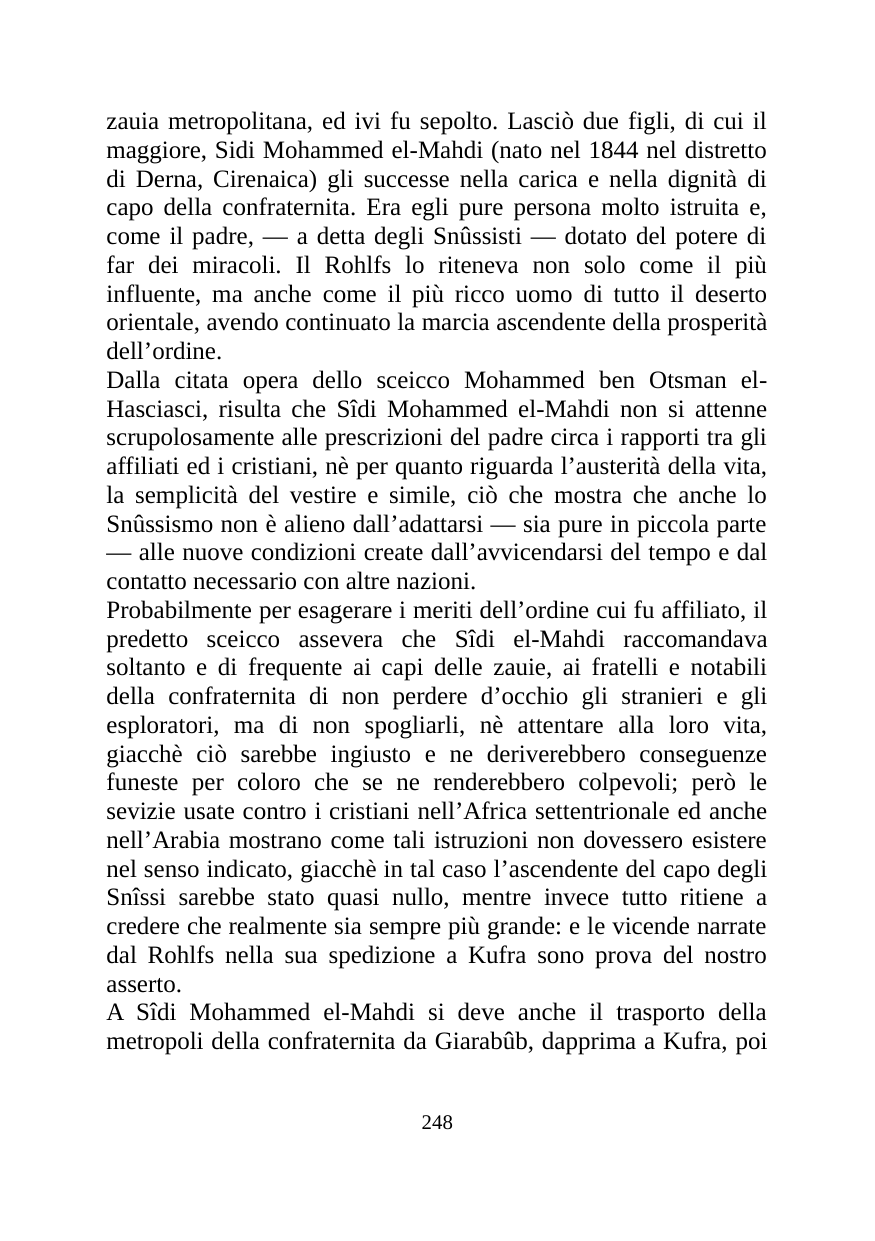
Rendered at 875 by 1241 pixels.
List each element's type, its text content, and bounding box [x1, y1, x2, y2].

text Probabilmente per esagerare i meriti dell’ordine cui fu affiliato, il predetto sceicco assevera che Sîdi el-Mahdi raccomandava soltanto e di frequente ai capi delle zauie, ai fratelli e notabili della confraternita di non perdere d’occhio gli stranieri e gli esploratori, ma di non spogliarli, nè attentare alla loro vita, giacchè ciò sarebbe ingiusto e ne deriverebbero conseguenze funeste per coloro che se ne renderebbero colpevoli; però le sevizie usate contro i cristiani nell’Africa settentrionale ed anche nell’Arabia mostrano come tali istruzioni non dovessero esistere nel senso indicato, giacchè in tal caso l’ascendente del capo degli Snîssi sarebbe stato quasi nullo, mentre invece tutto ritiene a credere che realmente sia sempre più grande: e le vicende narrate dal Rohlfs nella sua spedizione a Kufra sono prova del nostro asserto. [106, 595, 768, 997]
text zauia metropolitana, ed ivi fu sepolto. Lasciò due figli, di cui il maggiore, Sidi Mohammed el-Mahdi (nato nel 1844 nel distretto di Derna, Cirenaica) gli successe nella carica e nella dignità di capo della confraternita. Era egli pure persona molto istruita e, come il padre, — a detta degli Snûssisti — dotato del potere di far dei miracoli. Il Rohlfs lo riteneva non solo come il più influente, ma anche come il più ricco uomo di tutto il deserto orientale, avendo continuato la marcia ascendente della prosperità dell’ordine. [106, 106, 768, 365]
text Dalla citata opera dello sceicco Mohammed ben Otsman el-Hasciasci, risulta che Sîdi Mohammed el-Mahdi non si attenne scrupolosamente alle prescrizioni del padre circa i rapporti tra gli affiliati ed i cristiani, nè per quanto riguarda l’austerità della vita, la semplicità del vestire e simile, ciò che mostra che anche lo Snûssismo non è alieno dall’adattarsi — sia pure in piccola parte — alle nuove condizioni create dall’avvicendarsi del tempo e dal contatto necessario con altre nazioni. [106, 365, 768, 595]
text A Sîdi Mohammed el-Mahdi si deve anche il trasporto della metropoli della confraternita da Giarabûb, dapprima a Kufra, poi [106, 997, 768, 1055]
